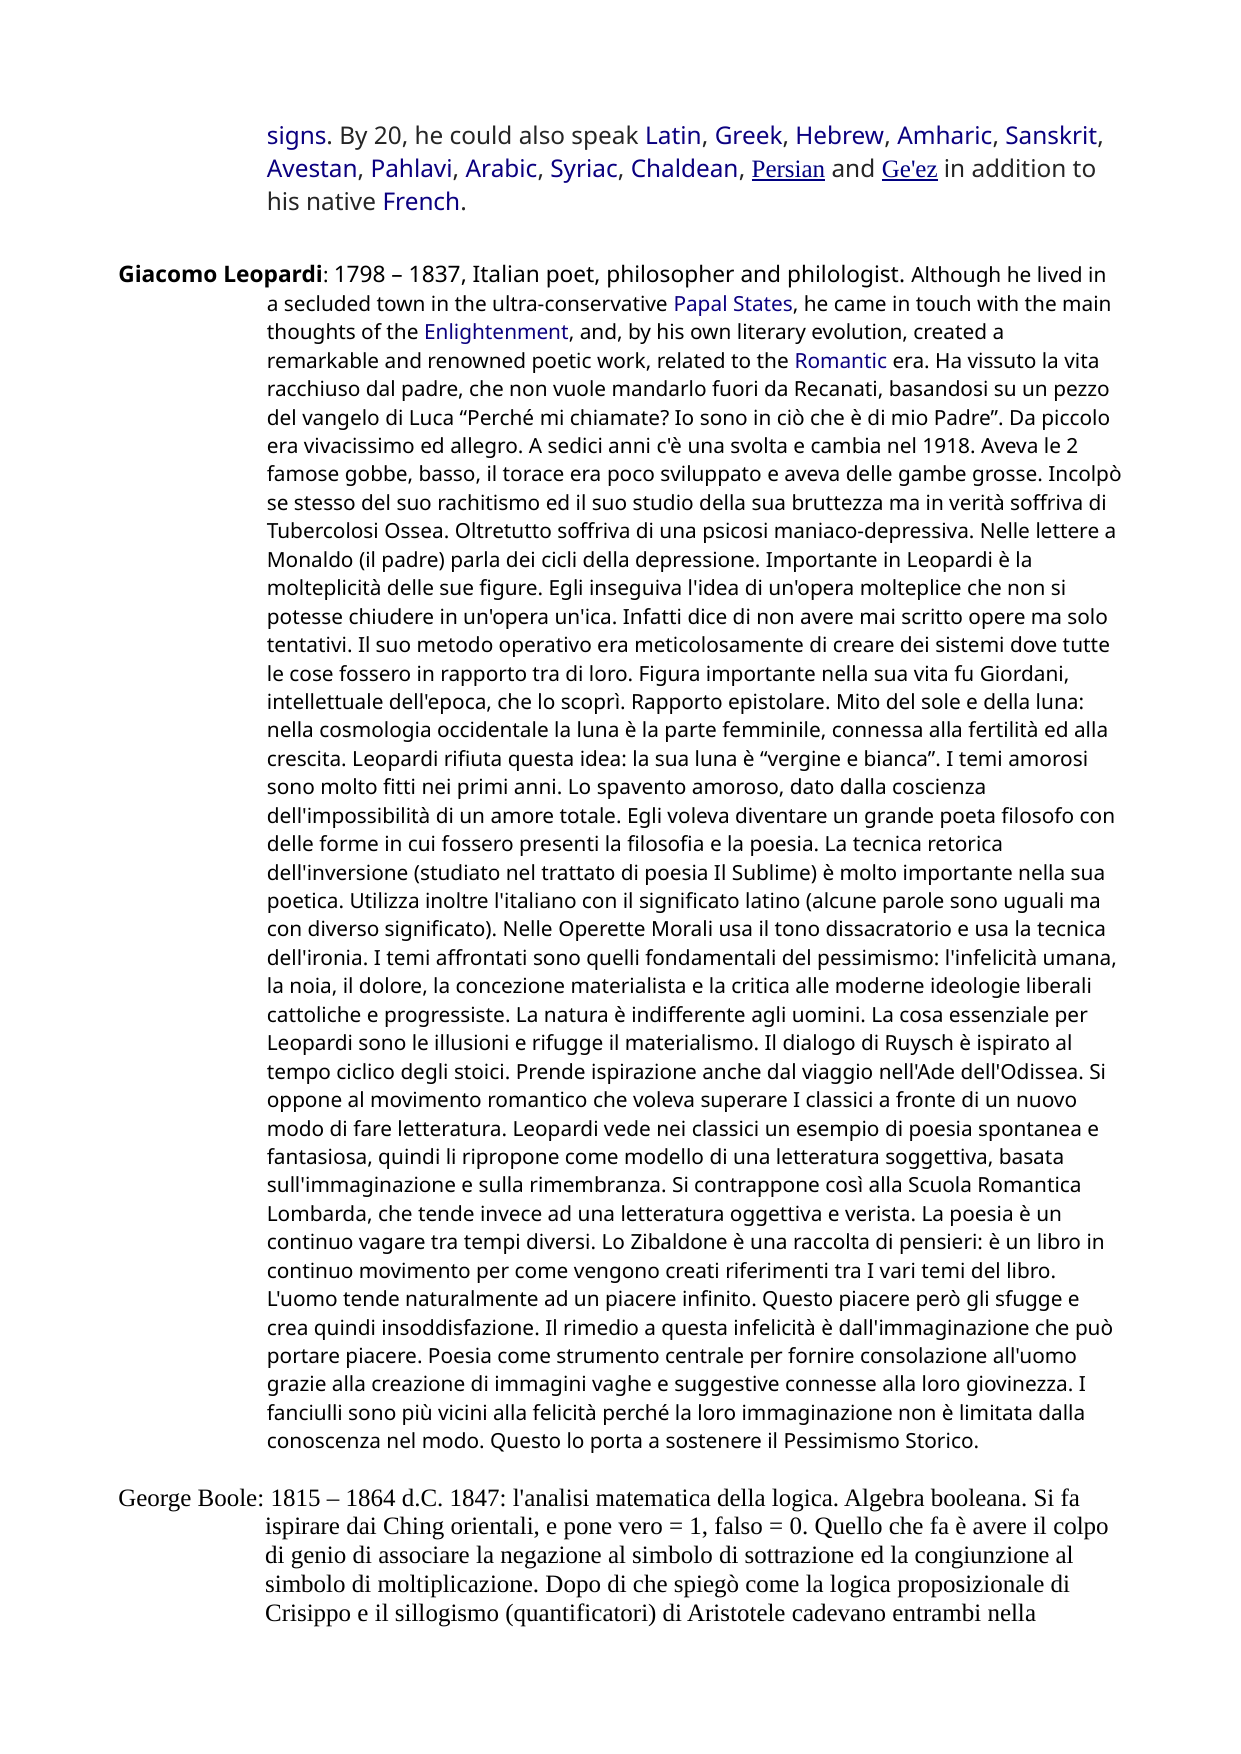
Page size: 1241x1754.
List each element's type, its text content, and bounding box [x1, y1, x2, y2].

text signs. By 20, he could also speak Latin, Greek, Hebrew, Amharic, Sanskrit, Avestan, Pahlavi, Arabic, Syriac, Chaldean, Persian and Ge'ez in addition to his native French. [118, 118, 1122, 218]
text George Boole: 1815 – 1864 d.C. 1847: l'analisi matematica della logica. Algebra booleana. Si fa ispirare dai Ching orientali, e pone vero = 1, falso = 0. Quello che fa è avere il colpo di genio di associare la negazione al simbolo di sottrazione ed la congiunzione al simbolo di moltiplicazione. Dopo di che spiegò come la logica proposizionale di Crisippo e il sillogismo (quantificatori) di Aristotele cadevano entrambi nella [118, 1483, 1122, 1626]
text Giacomo Leopardi: 1798 – 1837, Italian poet, philosopher and philologist. Although he lived in a secluded town in the ultra-conservative Papal States, he came in touch with the main thoughts of the Enlightenment, and, by his own literary evolution, created a remarkable and renowned poetic work, related to the Romantic era. Ha vissuto la vita racchiuso dal padre, che non vuole mandarlo fuori da Recanati, basandosi su un pezzo del vangelo di Luca “Perché mi chiamate? Io sono in ciò che è di mio Padre”. Da piccolo era vivacissimo ed allegro. A sedici anni c'è una svolta e cambia nel 1918. Aveva le 2 famose gobbe, basso, il torace era poco sviluppato e aveva delle gambe grosse. Incolpò se stesso del suo rachitismo ed il suo studio della sua bruttezza ma in verità soffriva di Tubercolosi Ossea. Oltretutto soffriva di una psicosi maniaco-depressiva. Nelle lettere a Monaldo (il padre) parla dei cicli della depressione. Importante in Leopardi è la molteplicità delle sue figure. Egli inseguiva l'idea di un'opera molteplice che non si potesse chiudere in un'opera un'ica. Infatti dice di non avere mai scritto opere ma solo tentativi. Il suo metodo operativo era meticolosamente di creare dei sistemi dove tutte le cose fossero in rapporto tra di loro. Figura importante nella sua vita fu Giordani, intellettuale dell'epoca, che lo scoprì. Rapporto epistolare. Mito del sole e della luna: nella cosmologia occidentale la luna è la parte femminile, connessa alla fertilità ed alla crescita. Leopardi rifiuta questa idea: la sua luna è “vergine e bianca”. I temi amorosi sono molto fitti nei primi anni. Lo spavento amoroso, dato dalla coscienza dell'impossibilità di un amore totale. Egli voleva diventare un grande poeta filosofo con delle forme in cui fossero presenti la filosofia e la poesia. La tecnica retorica dell'inversione (studiato nel trattato di poesia Il Sublime) è molto importante nella sua poetica. Utilizza inoltre l'italiano con il significato latino (alcune parole sono uguali ma con diverso significato). Nelle Operette Morali usa il tono dissacratorio e usa la tecnica dell'ironia. I temi affrontati sono quelli fondamentali del pessimismo: l'infelicità umana, la noia, il dolore, la concezione materialista e la critica alle moderne ideologie liberali cattoliche e progressiste. La natura è indifferente agli uomini. La cosa essenziale per Leopardi sono le illusioni e rifugge il materialismo. Il dialogo di Ruysch è ispirato al tempo ciclico degli stoici. Prende ispirazione anche dal viaggio nell'Ade dell'Odissea. Si oppone al movimento romantico che voleva superare I classici a fronte di un nuovo modo di fare letteratura. Leopardi vede nei classici un esempio di poesia spontanea e fantasiosa, quindi li ripropone come modello di una letteratura soggettiva, basata sull'immaginazione e sulla rimembranza. Si contrappone così alla Scuola Romantica Lombarda, che tende invece ad una letteratura oggettiva e verista. La poesia è un continuo vagare tra tempi diversi. Lo Zibaldone è una raccolta di pensieri: è un libro in continuo movimento per come vengono creati riferimenti tra I vari temi del libro. L'uomo tende naturalmente ad un piacere infinito. Questo piacere però gli sfugge e crea quindi insoddisfazione. Il rimedio a questa infelicità è dall'immaginazione che può portare piacere. Poesia come strumento centrale per fornire consolazione all'uomo grazie alla creazione di immagini vaghe e suggestive connesse alla loro giovinezza. I fanciulli sono più vicini alla felicità perché la loro immaginazione non è limitata dalla conoscenza nel modo. Questo lo porta a sostenere il Pessimismo Storico. [118, 258, 1122, 1455]
